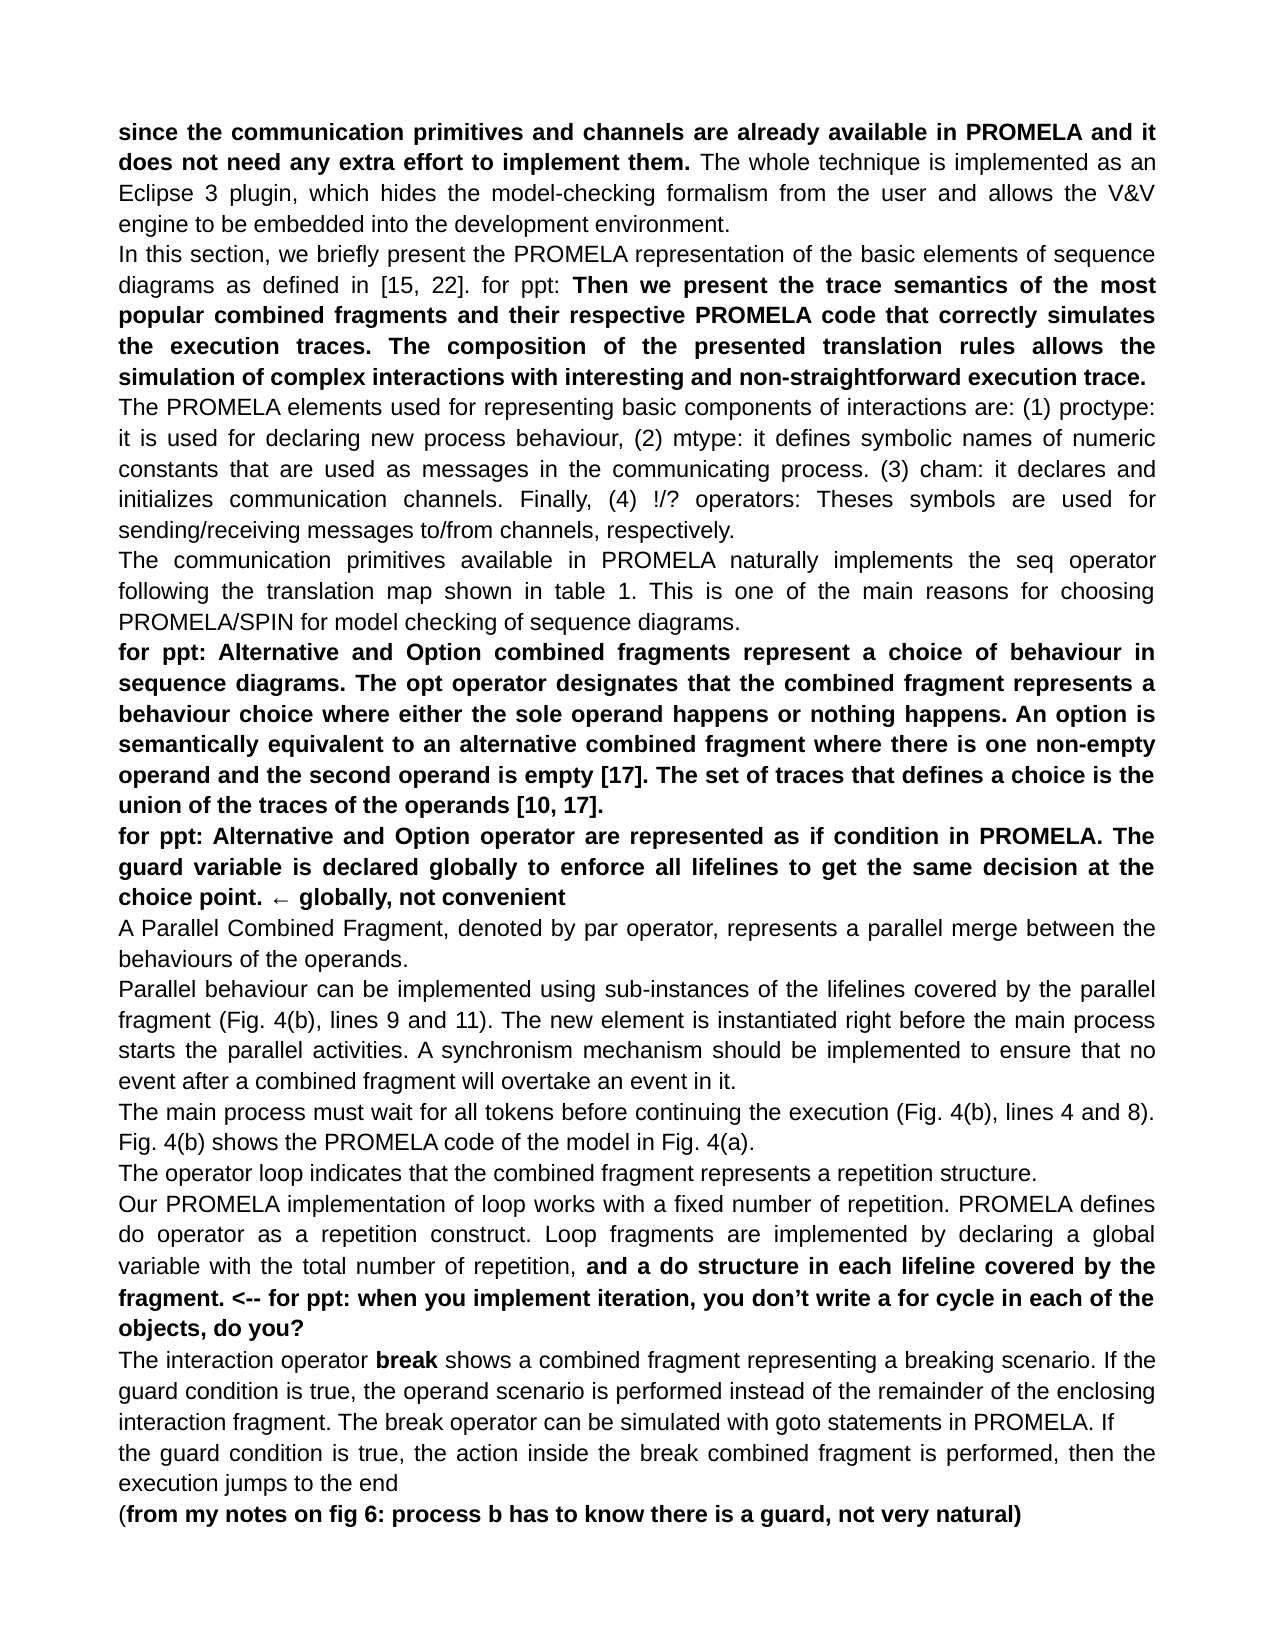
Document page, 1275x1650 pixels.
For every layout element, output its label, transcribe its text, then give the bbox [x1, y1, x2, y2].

text The PROMELA elements used for representing basic components of interactions are: (1) proctype: it is used for declaring new process behaviour, (2) mtype: it defines symbolic names of numeric constants that are used as messages in the communicating process. (3) cham: it declares and initializes communication channels. Finally, (4) !/? operators: Theses symbols are used for sending/receiving messages to/from channels, respectively. [118, 394, 1157, 543]
text for ppt: Alternative and Option combined fragments represent a choice of behaviour in sequence diagrams. The opt operator designates that the combined fragment represents a behaviour choice where either the sole operand happens or nothing happens. An option is semantically equivalent to an alternative combined fragment where there is one non-empty operand and the second operand is empty [17]. The set of traces that defines a choice is the union of the traces of the operands [10, 17]. [118, 639, 1157, 819]
text The operator loop indicates that the combined fragment represents a repetition structure. [118, 1159, 1157, 1186]
text In this section, we briefly present the PROMELA representation of the basic elements of sequence diagrams as defined in [15, 22]. for ppt: Then we present the trace semantics of the most popular combined fragments and their respective PROMELA code that correctly simulates the execution traces. The composition of the presented translation rules allows the simulation of complex interactions with interesting and non-straightforward execution trace. [118, 241, 1157, 390]
text for ppt: Alternative and Option operator are represented as if condition in PROMELA. The guard variable is declared globally to enforce all lifelines to get the same decision at the choice point. ← globally, not convenient [118, 822, 1157, 911]
text Parallel behaviour can be implemented using sub-instances of the lifelines covered by the parallel fragment (Fig. 4(b), lines 9 and 11). The new element is instantiated right before the main process starts the parallel activities. A synchronism mechanism should be implemented to ensure that no event after a combined fragment will overtake an event in it. [118, 976, 1157, 1094]
text The communication primitives available in PROMELA naturally implements the seq operator following the translation map shown in table 1. This is one of the main reasons for choosing PROMELA/SPIN for model checking of sequence diagrams. [118, 547, 1157, 635]
text The main process must wait for all tokens before continuing the execution (Fig. 4(b), lines 4 and 8). Fig. 4(b) shows the PROMELA code of the model in Fig. 4(a). [118, 1098, 1157, 1156]
text the guard condition is true, the action inside the break combined fragment is performed, then the execution jumps to the end [118, 1439, 1157, 1496]
text A Parallel Combined Fragment, denoted by par operator, represents a parallel merge between the behaviours of the operands. [118, 914, 1157, 972]
text (from my notes on fig 6: process b has to know there is a guard, not very natural) [118, 1500, 1157, 1527]
text Our PROMELA implementation of loop works with a fixed number of repetition. PROMELA defines do operator as a repetition construct. Loop fragments are implemented by declaring a global variable with the total number of repetition, and a do structure in each lifeline covered by the fragment. <-- for ppt: when you implement iteration, you don’t write a for cycle in each of the objects, do you? [118, 1190, 1157, 1341]
text The interaction operator break shows a combined fragment representing a breaking scenario. If the guard condition is true, the operand scenario is performed instead of the remainder of the enclosing interaction fragment. The break operator can be simulated with goto statements in PROMELA. If [118, 1345, 1157, 1435]
text since the communication primitives and channels are already available in PROMELA and it does not need any extra effort to implement them. The whole technique is implemented as an Eclipse 3 plugin, which hides the model-checking formalism from the user and allows the V&V engine to be embedded into the development environment. [118, 118, 1157, 237]
